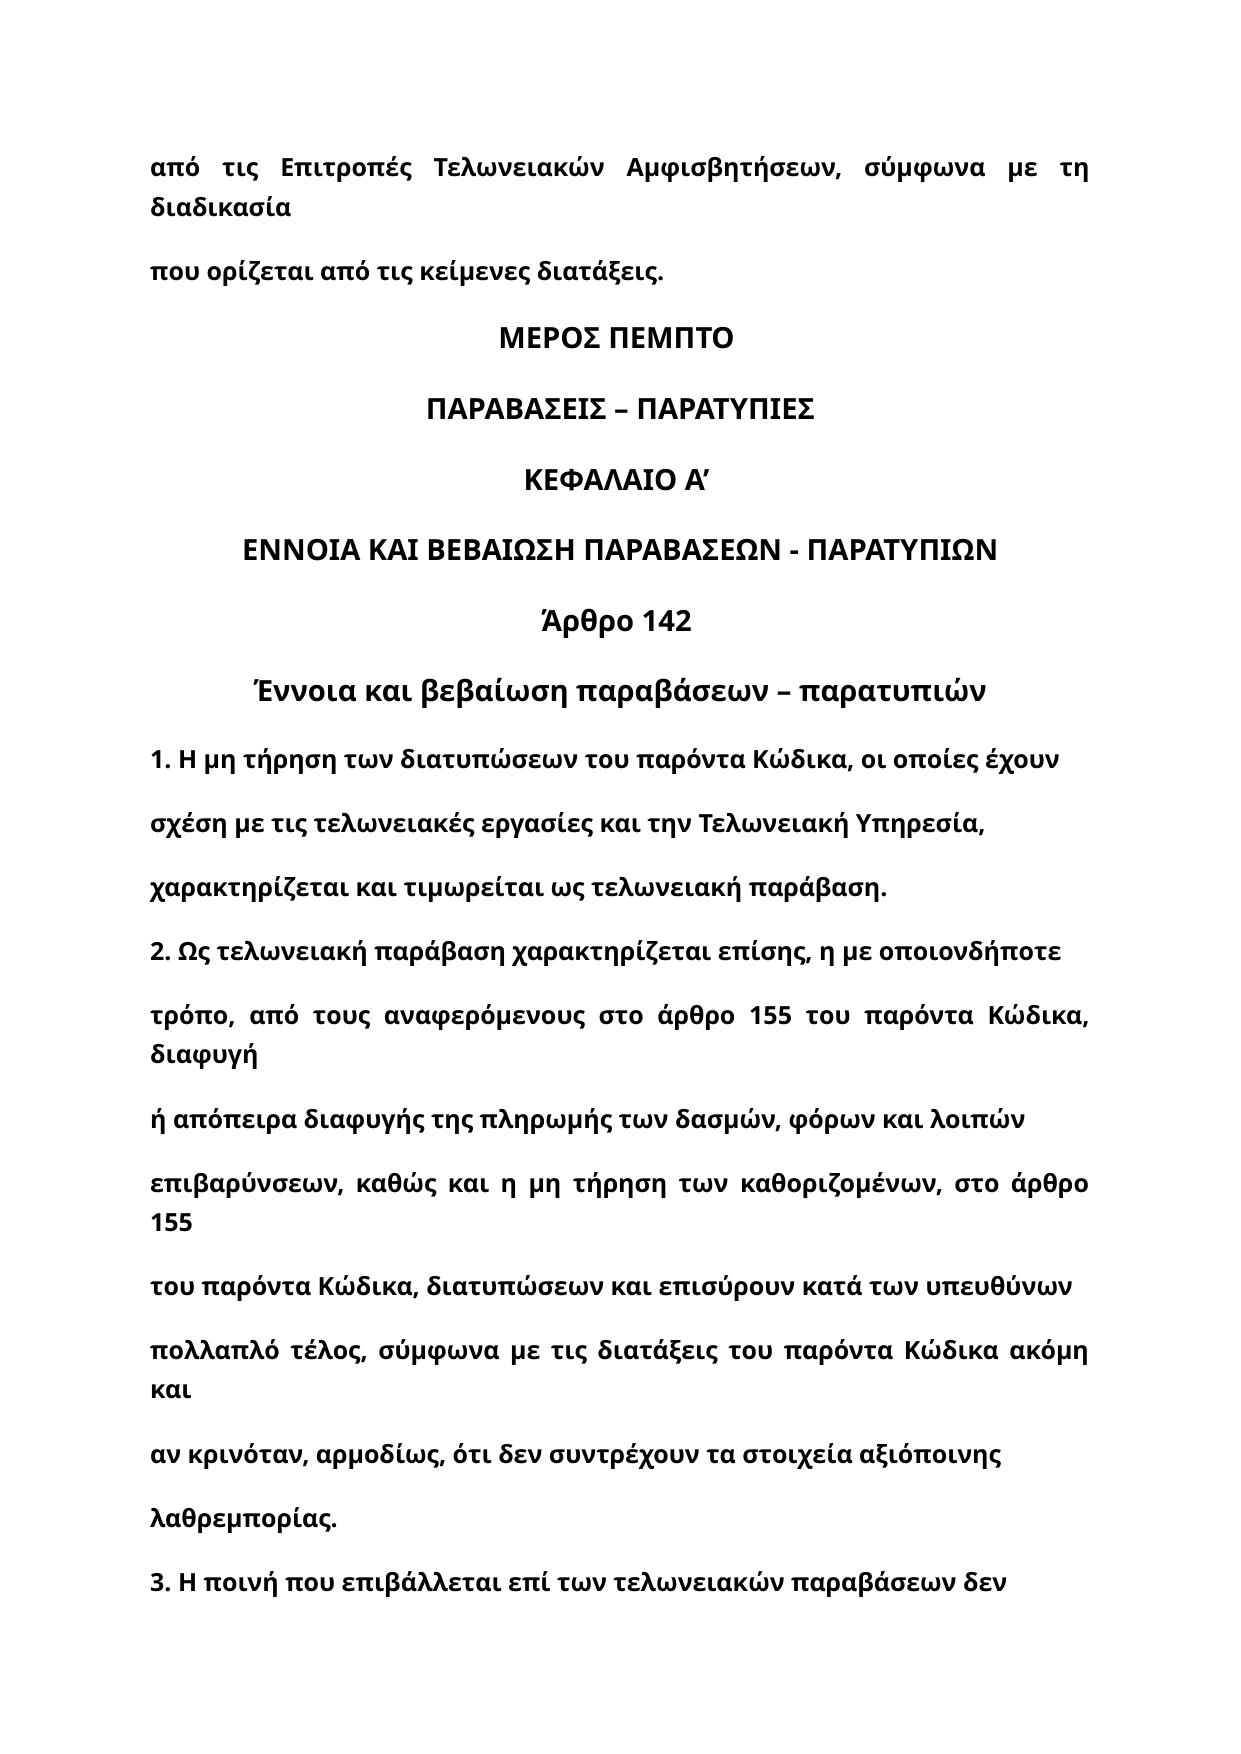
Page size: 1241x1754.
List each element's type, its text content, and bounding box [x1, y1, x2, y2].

text τρόπο, από τους αναφερόμενους στο άρθρο 155 του παρόντα Κώδικα, διαφυγή [150, 998, 1090, 1071]
text 1. Η μη τήρηση των διατυπώσεων του παρόντα Κώδικα, οι οποίες έχουν [150, 741, 1090, 775]
text λαθρεμπορίας. [150, 1500, 1090, 1534]
subtitle ΕΝΝΟΙΑ ΚΑΙ ΒΕΒΑΙΩΣΗ ΠΑΡΑΒΑΣΕΩΝ - ΠΑΡΑΤΥΠΙΩΝ [150, 529, 1090, 569]
text επιβαρύνσεων, καθώς και η μη τήρηση των καθοριζομένων, στο άρθρο 155 [150, 1165, 1090, 1239]
subtitle Έννοια και βεβαίωση παραβάσεων – παρατυπιών [150, 671, 1090, 710]
text αν κρινόταν, αρμοδίως, ότι δεν συντρέχουν τα στοιχεία αξιόποινης [150, 1436, 1090, 1470]
subtitle ΚΕΦΑΛΑΙΟ Α’ [150, 459, 1090, 498]
subtitle Άρθρο 142 [150, 600, 1090, 640]
subtitle ΠΑΡΑΒΑΣΕΙΣ – ΠΑΡΑΤΥΠΙΕΣ [150, 388, 1090, 428]
text του παρόντα Κώδικα, διατυπώσεων και επισύρουν κατά των υπευθύνων [150, 1269, 1090, 1303]
text πολλαπλό τέλος, σύμφωνα με τις διατάξεις του παρόντα Κώδικα ακόμη και [150, 1333, 1090, 1406]
text 3. Η ποινή που επιβάλλεται επί των τελωνειακών παραβάσεων δεν [150, 1564, 1090, 1599]
text 2. Ως τελωνειακή παράβαση χαρακτηρίζεται επίσης, η με οποιονδήποτε [150, 934, 1090, 968]
text ή απόπειρα διαφυγής της πληρωμής των δασμών, φόρων και λοιπών [150, 1101, 1090, 1135]
text που ορίζεται από τις κείμενες διατάξεις. [150, 253, 1090, 287]
text από τις Επιτροπές Τελωνειακών Αμφισβητήσεων, σύμφωνα με τη διαδικασία [150, 150, 1090, 223]
text χαρακτηρίζεται και τιμωρείται ως τελωνειακή παράβαση. [150, 869, 1090, 904]
subtitle ΜΕΡΟΣ ΠΕΜΠΤΟ [150, 317, 1090, 357]
text σχέση με τις τελωνειακές εργασίες και την Τελωνειακή Υπηρεσία, [150, 805, 1090, 839]
